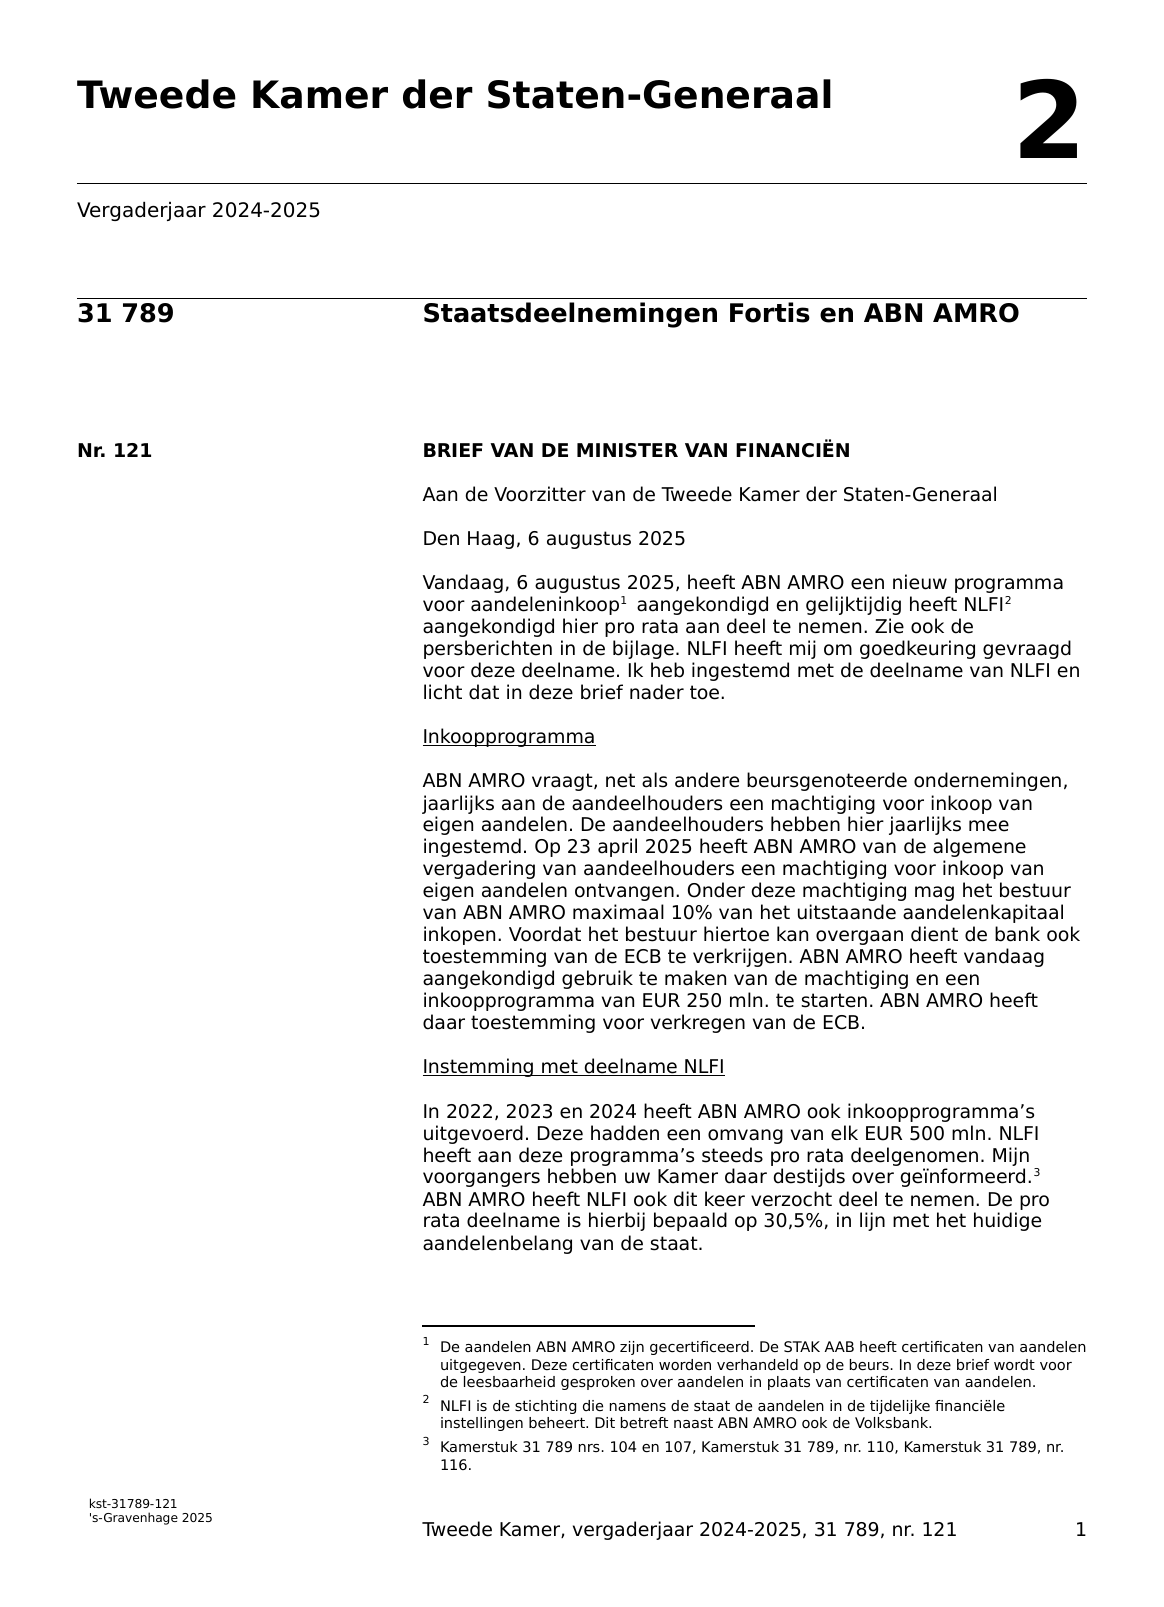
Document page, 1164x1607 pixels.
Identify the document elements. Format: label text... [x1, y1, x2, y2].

text 's-Gravenhage 2025 [88, 1511, 323, 1525]
subtitle Nr. 121 BRIEF VAN DE MINISTER VAN FINANCIËN [77, 440, 1087, 462]
subtitle 31 789 Staatsdeelnemingen Fortis en ABN AMRO [77, 299, 1087, 329]
text In 2022, 2023 en 2024 heeft ABN AMRO ook inkoopprogramma’s uitgevoerd. Deze hadden een omvang van elk EUR 500 mln. NLFI heeft aan deze programma’s steeds pro rata deelgenomen. Mijn voorgangers hebben uw Kamer daar destijds over geïnformeerd. ABN AMRO heeft NLFI ook dit keer verzocht deel te nemen. De pro rata deelname is hierbij bepaald op 30,5%, in lijn met het huidige aandelenbelang van de staat. [422, 1101, 1087, 1254]
text Vandaag, 6 augustus 2025, heeft ABN AMRO een nieuw programma voor aandeleninkoop aangekondigd en gelijktijdig heeft NLFI aangekondigd hier pro rata aan deel te nemen. Zie ook de persberichten in de bijlage. NLFI heeft mij om goedkeuring gevraagd voor deze deelname. Ik heb ingestemd met de deelname van NLFI en licht dat in deze brief nader toe. [422, 572, 1087, 704]
text Den Haag, 6 augustus 2025 [422, 528, 1087, 550]
table_cell Vergaderjaar 2024-2025 [77, 184, 1087, 298]
text Kamerstuk 31 789 nrs. 104 en 107, Kamerstuk 31 789, nr. 110, Kamerstuk 31 789, nr. 116. [422, 1435, 1087, 1474]
table_header Tweede Kamer der Staten-Generaal [77, 59, 886, 183]
text De aandelen ABN AMRO zijn gecertificeerd. De STAK AAB heeft certificaten van aandelen uitgegeven. Deze certificaten worden verhandeld op de beurs. In deze brief wordt voor de leesbaarheid gesproken over aandelen in plaats van certificaten van aandelen. [422, 1335, 1087, 1391]
subtitle Inkoopprogramma [422, 726, 1087, 748]
subtitle Instemming met deelname NLFI [422, 1056, 1087, 1078]
table_header 2 [886, 59, 1087, 183]
text Aan de Voorzitter van de Tweede Kamer der Staten-Generaal [422, 484, 1087, 506]
text NLFI is de stichting die namens de staat de aandelen in de tijdelijke financiële instellingen beheert. Dit betreft naast ABN AMRO ook de Volksbank. [422, 1393, 1087, 1432]
text kst-31789-121 [88, 1497, 323, 1511]
text ABN AMRO vraagt, net als andere beursgenoteerde ondernemingen, jaarlijks aan de aandeelhouders een machtiging voor inkoop van eigen aandelen. De aandeelhouders hebben hier jaarlijks mee ingestemd. Op 23 april 2025 heeft ABN AMRO van de algemene vergadering van aandeelhouders een machtiging voor inkoop van eigen aandelen ontvangen. Onder deze machtiging mag het bestuur van ABN AMRO maximaal 10% van het uitstaande aandelenkapitaal inkopen. Voordat het bestuur hiertoe kan overgaan dient de bank ook toestemming van de ECB te verkrijgen. ABN AMRO heeft vandaag aangekondigd gebruik te maken van de machtiging en een inkoopprogramma van EUR 250 mln. te starten. ABN AMRO heeft daar toestemming voor verkregen van de ECB. [422, 770, 1087, 1034]
